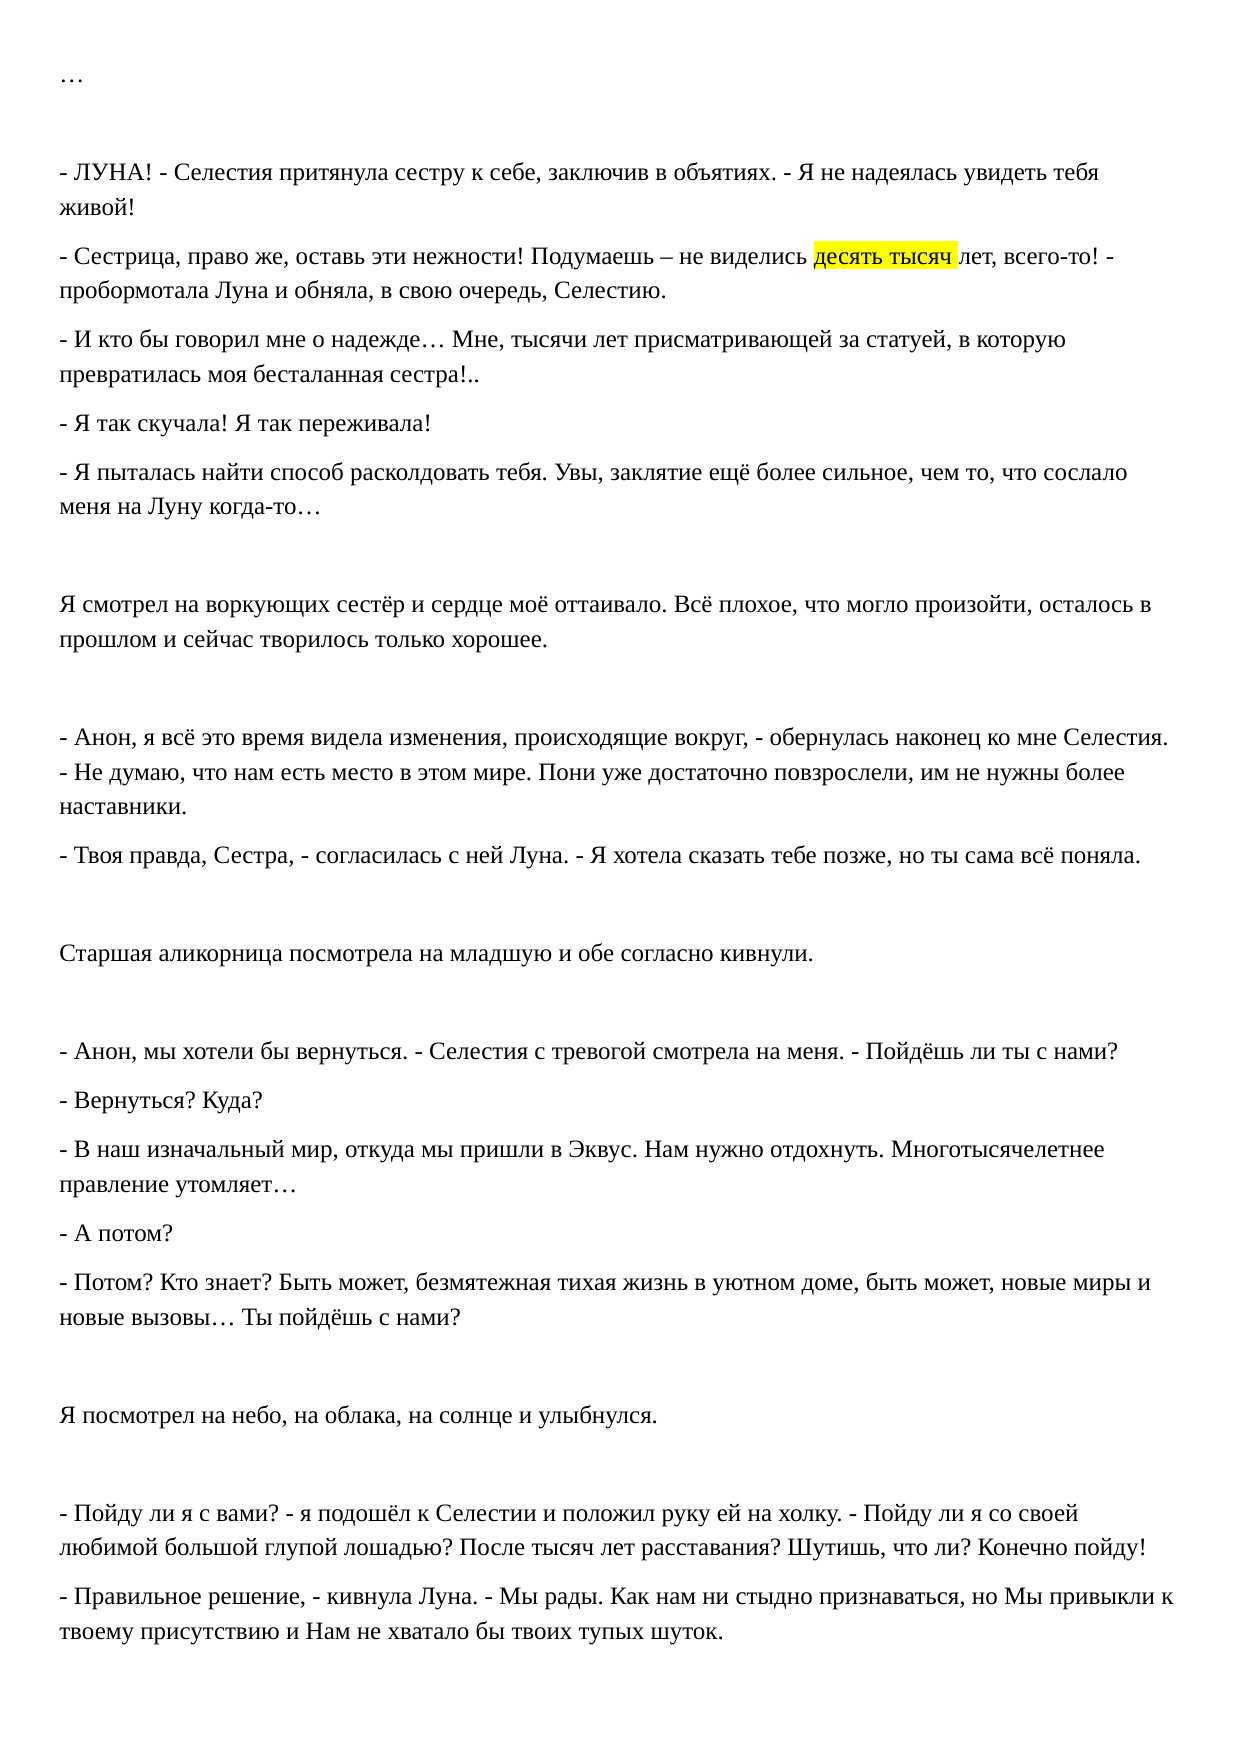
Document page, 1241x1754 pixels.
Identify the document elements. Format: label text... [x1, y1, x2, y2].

text - Анон, я всё это время видела изменения, происходящие вокруг, - обернулась наконец ко мне Селестия. - Не думаю, что нам есть место в этом мире. Пони уже достаточно повзрослели, им не нужны более наставники. [59, 722, 1181, 820]
text - Твоя правда, Сестра, - согласилась с ней Луна. - Я хотела сказать тебе позже, но ты сама всё поняла. [59, 840, 1181, 869]
text … [59, 59, 1181, 88]
text - А потом? [59, 1218, 1181, 1247]
text - Сестрица, право же, оставь эти нежности! Подумаешь – не виделись десять тысяч лет, всего-то! - пробормотала Луна и обняла, в свою очередь, Селестию. [59, 241, 1181, 304]
text - Я так скучала! Я так переживала! [59, 408, 1181, 437]
text - Потом? Кто знает? Быть может, безмятежная тихая жизнь в уютном доме, быть может, новые миры и новые вызовы… Ты пойдёшь с нами? [59, 1267, 1181, 1330]
text - Анон, мы хотели бы вернуться. - Селестия с тревогой смотрела на меня. - Пойдёшь ли ты с нами? [59, 1036, 1181, 1065]
text Я смотрел на воркующих сестёр и сердце моё оттаивало. Всё плохое, что могло произойти, осталось в прошлом и сейчас творилось только хорошее. [59, 589, 1181, 653]
text Я посмотрел на небо, на облака, на солнце и улыбнулся. [59, 1400, 1181, 1428]
text - ЛУНА! - Селестия притянула сестру к себе, заключив в объятиях. - Я не надеялась увидеть тебя живой! [59, 157, 1181, 220]
text Старшая аликорница посмотрела на младшую и обе согласно кивнули. [59, 938, 1181, 967]
text - Пойду ли я с вами? - я подошёл к Селестии и положил руку ей на холку. - Пойду ли я со своей любимой большой глупой лошадью? После тысяч лет расставания? Шутишь, что ли? Конечно пойду! [59, 1498, 1181, 1561]
text - Я пыталась найти способ расколдовать тебя. Увы, заклятие ещё более сильное, чем то, что сослало меня на Луну когда-то… [59, 457, 1181, 520]
text - В наш изначальный мир, откуда мы пришли в Эквус. Нам нужно отдохнуть. Многотысячелетнее правление утомляет… [59, 1134, 1181, 1198]
text - И кто бы говорил мне о надежде… Мне, тысячи лет присматривающей за статуей, в которую превратилась моя бесталанная сестра!.. [59, 324, 1181, 387]
text - Вернуться? Куда? [59, 1085, 1181, 1114]
text - Правильное решение, - кивнула Луна. - Мы рады. Как нам ни стыдно признаваться, но Мы привыкли к твоему присутствию и Нам не хватало бы твоих тупых шуток. [59, 1581, 1181, 1644]
